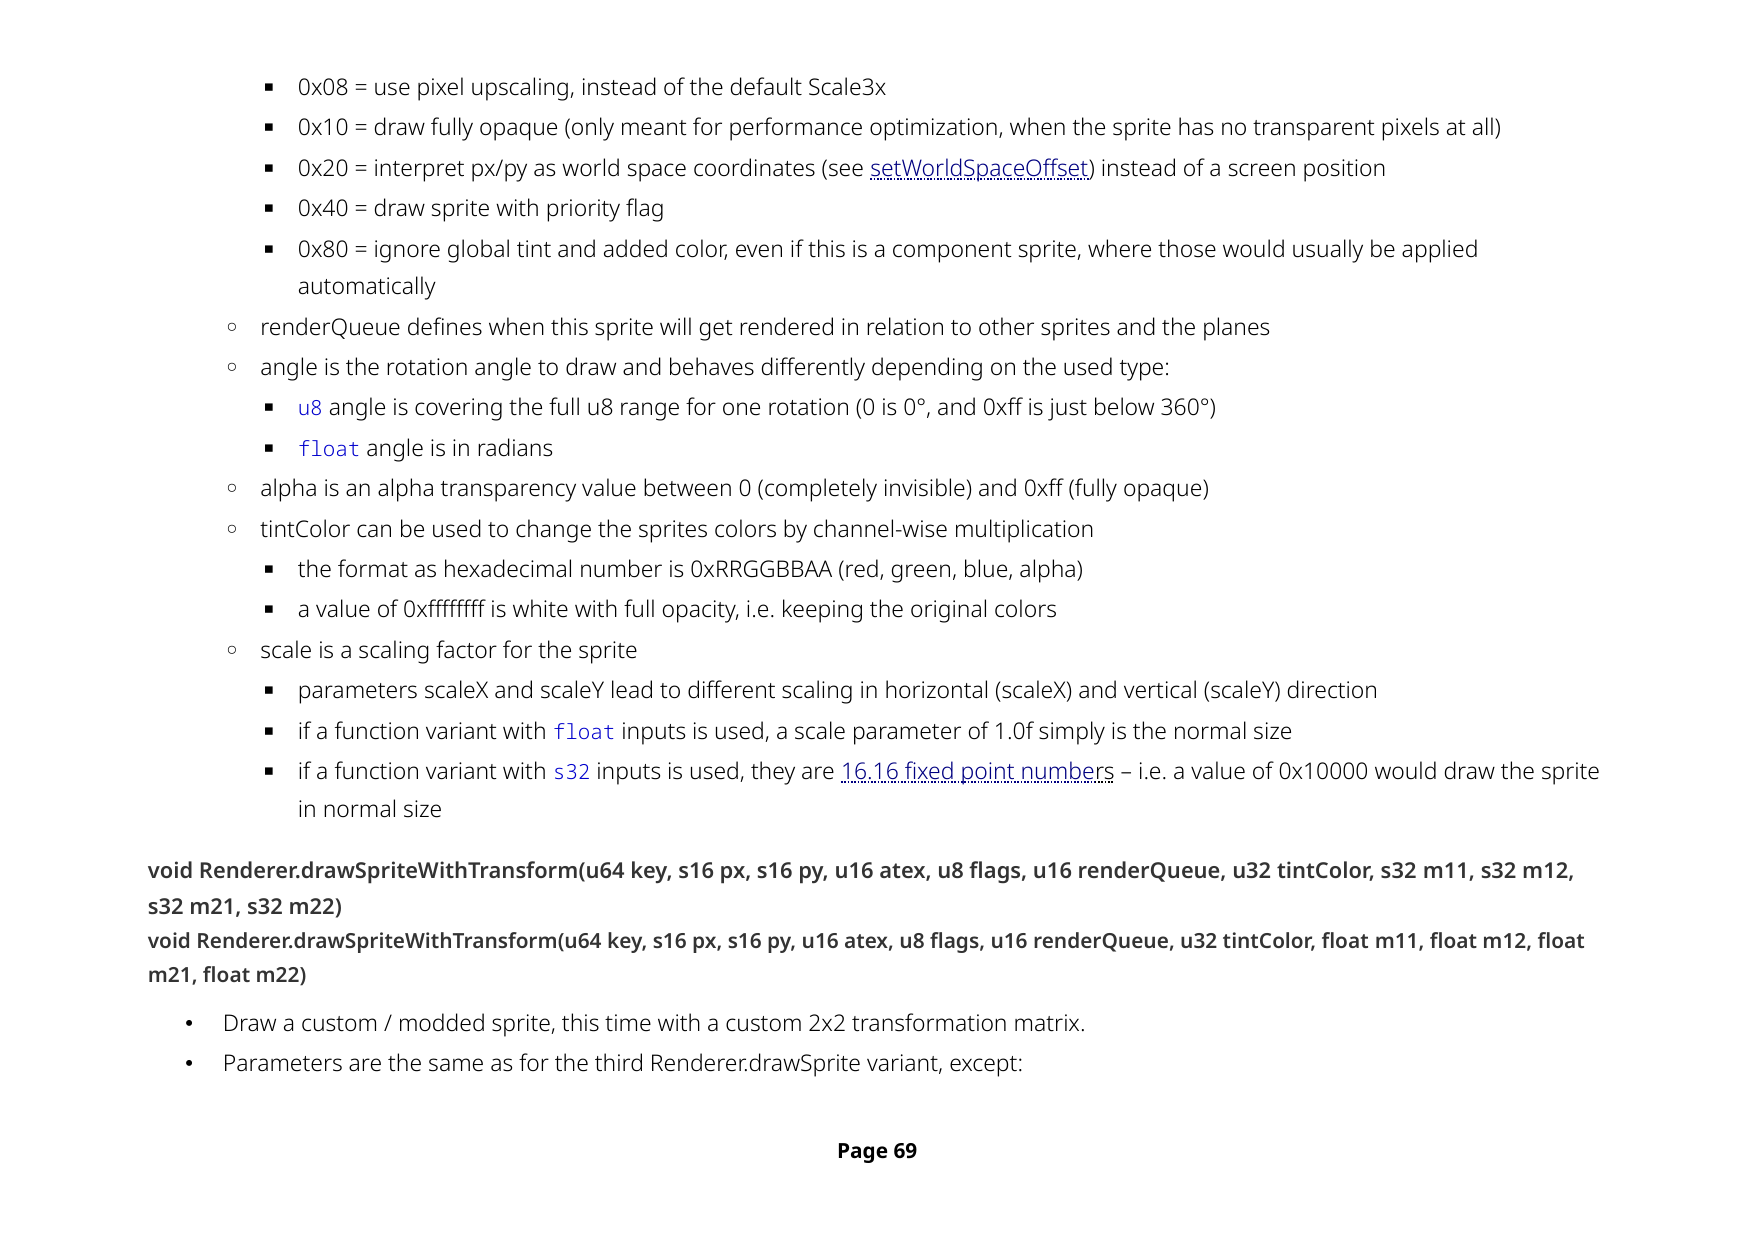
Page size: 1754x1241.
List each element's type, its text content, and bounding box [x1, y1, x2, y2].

subtitle void Renderer.drawSpriteWithTransform(u64 key, s16 px, s16 py, u16 atex, u8 flags, u16 renderQueue, u32 tintColor, s32 m11, s32 m12, s32 m21, s32 m22) void Renderer.drawSpriteWithTransform(u64 key, s16 px, s16 py, u16 atex, u8 flags, u16 renderQueue, u32 tintColor, float m11, float m12, float m21, float m22) [148, 855, 1606, 989]
list 0x80 = ignore global tint and added color, even if this is a component sprite, where those would usually be applied automatically [260, 232, 1606, 301]
list tintColor can be used to change the sprites colors by channel-wise multiplication [223, 512, 1606, 544]
list if a function variant with float inputs is used, a scale parameter of 1.0f simply is the normal size [260, 714, 1606, 746]
list 0x08 = use pixel upscaling, instead of the default Scale3x [260, 71, 1606, 102]
list a value of 0xffffffff is white with full opacity, i.e. keeping the original colors [260, 593, 1606, 624]
list scale is a scaling factor for the sprite [223, 634, 1606, 665]
list Parameters are the same as for the third Renderer.drawSprite variant, except: [185, 1047, 1606, 1078]
list float angle is in radians [260, 432, 1606, 463]
list the format as hexadecimal number is 0xRRGGBBAA (red, green, blue, alpha) [260, 553, 1606, 584]
list alpha is an alpha transparency value between 0 (completely invisible) and 0xff (fully opaque) [223, 472, 1606, 503]
list 0x40 = draw sprite with priority flag [260, 192, 1606, 223]
list if a function variant with s32 inputs is used, they are 16.16 fixed point numbers – i.e. a value of 0x10000 would draw the sprite in normal size [260, 755, 1606, 824]
list Draw a custom / modded sprite, this time with a custom 2x2 transformation matrix. [185, 1007, 1606, 1038]
list 0x10 = draw fully opaque (only meant for performance optimization, when the sprite has no transparent pixels at all) [260, 111, 1606, 142]
list angle is the rotation angle to draw and behaves differently depending on the used type: [223, 351, 1606, 382]
list 0x20 = interpret px/py as world space coordinates (see setWorldSpaceOffset) instead of a screen position [260, 152, 1606, 183]
list renderQueue defines when this sprite will get rendered in relation to other sprites and the planes [223, 310, 1606, 342]
list u8 angle is covering the full u8 range for one rotation (0 is 0°, and 0xff is just below 360°) [260, 391, 1606, 422]
list parameters scaleX and scaleY lead to different scaling in horizontal (scaleX) and vertical (scaleY) direction [260, 674, 1606, 705]
